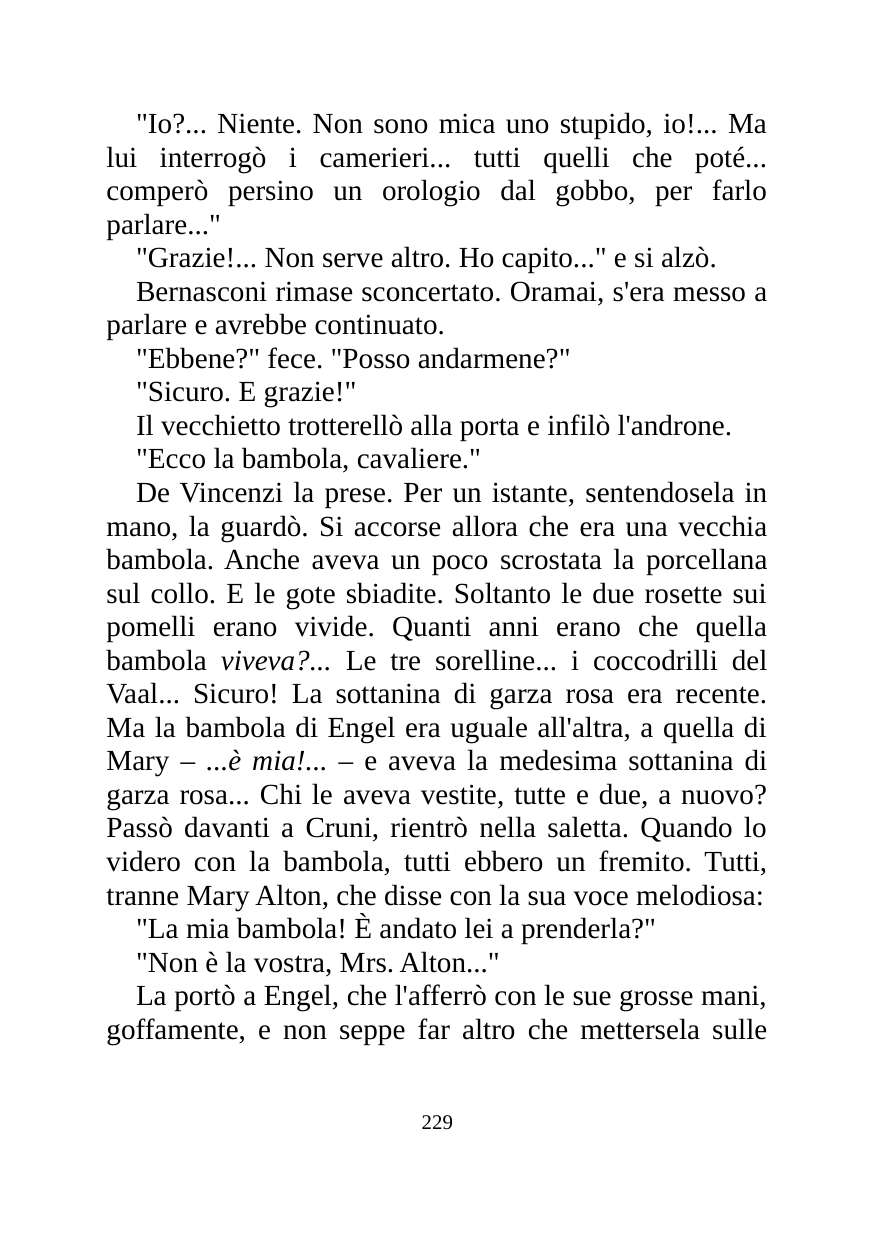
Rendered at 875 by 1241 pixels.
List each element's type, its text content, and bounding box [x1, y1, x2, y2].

text "Ebbene?" fece. "Posso andarmene?" [106, 341, 768, 374]
text "Non è la vostra, Mrs. Alton..." [106, 945, 768, 978]
text Il vecchietto trotterellò alla porta e infilò l'androne. [106, 408, 768, 442]
text La portò a Engel, che l'afferrò con le sue grosse mani, goffamente, e non seppe far altro che mettersela sulle [106, 978, 768, 1045]
text De Vincenzi la prese. Per un istante, sentendosela in mano, la guardò. Si accorse allora che era una vecchia bambola. Anche aveva un poco scrostata la porcellana sul collo. E le gote sbiadite. Soltanto le due rosette sui pomelli erano vivide. Quanti anni erano che quella bambola viveva?... Le tre sorelline... i coccodrilli del Vaal... Sicuro! La sottanina di garza rosa era recente. Ma la bambola di Engel era uguale all'altra, a quella di Mary – ...è mia!... – e aveva la medesima sottanina di garza rosa... Chi le aveva vestite, tutte e due, a nuovo? Passò davanti a Cruni, rientrò nella saletta. Quando lo videro con la bambola, tutti ebbero un fremito. Tutti, tranne Mary Alton, che disse con la sua voce melodiosa: [106, 475, 768, 911]
text "Io?... Niente. Non sono mica uno stupido, io!... Ma lui interrogò i camerieri... tutti quelli che poté... comperò persino un orologio dal gobbo, per farlo parlare..." [106, 106, 768, 240]
text "Grazie!... Non serve altro. Ho capito..." e si alzò. [106, 240, 768, 274]
text "Sicuro. E grazie!" [106, 374, 768, 408]
text "Ecco la bambola, cavaliere." [106, 442, 768, 475]
text Bernasconi rimase sconcertato. Oramai, s'era messo a parlare e avrebbe continuato. [106, 274, 768, 341]
text "La mia bambola! È andato lei a prenderla?" [106, 911, 768, 945]
